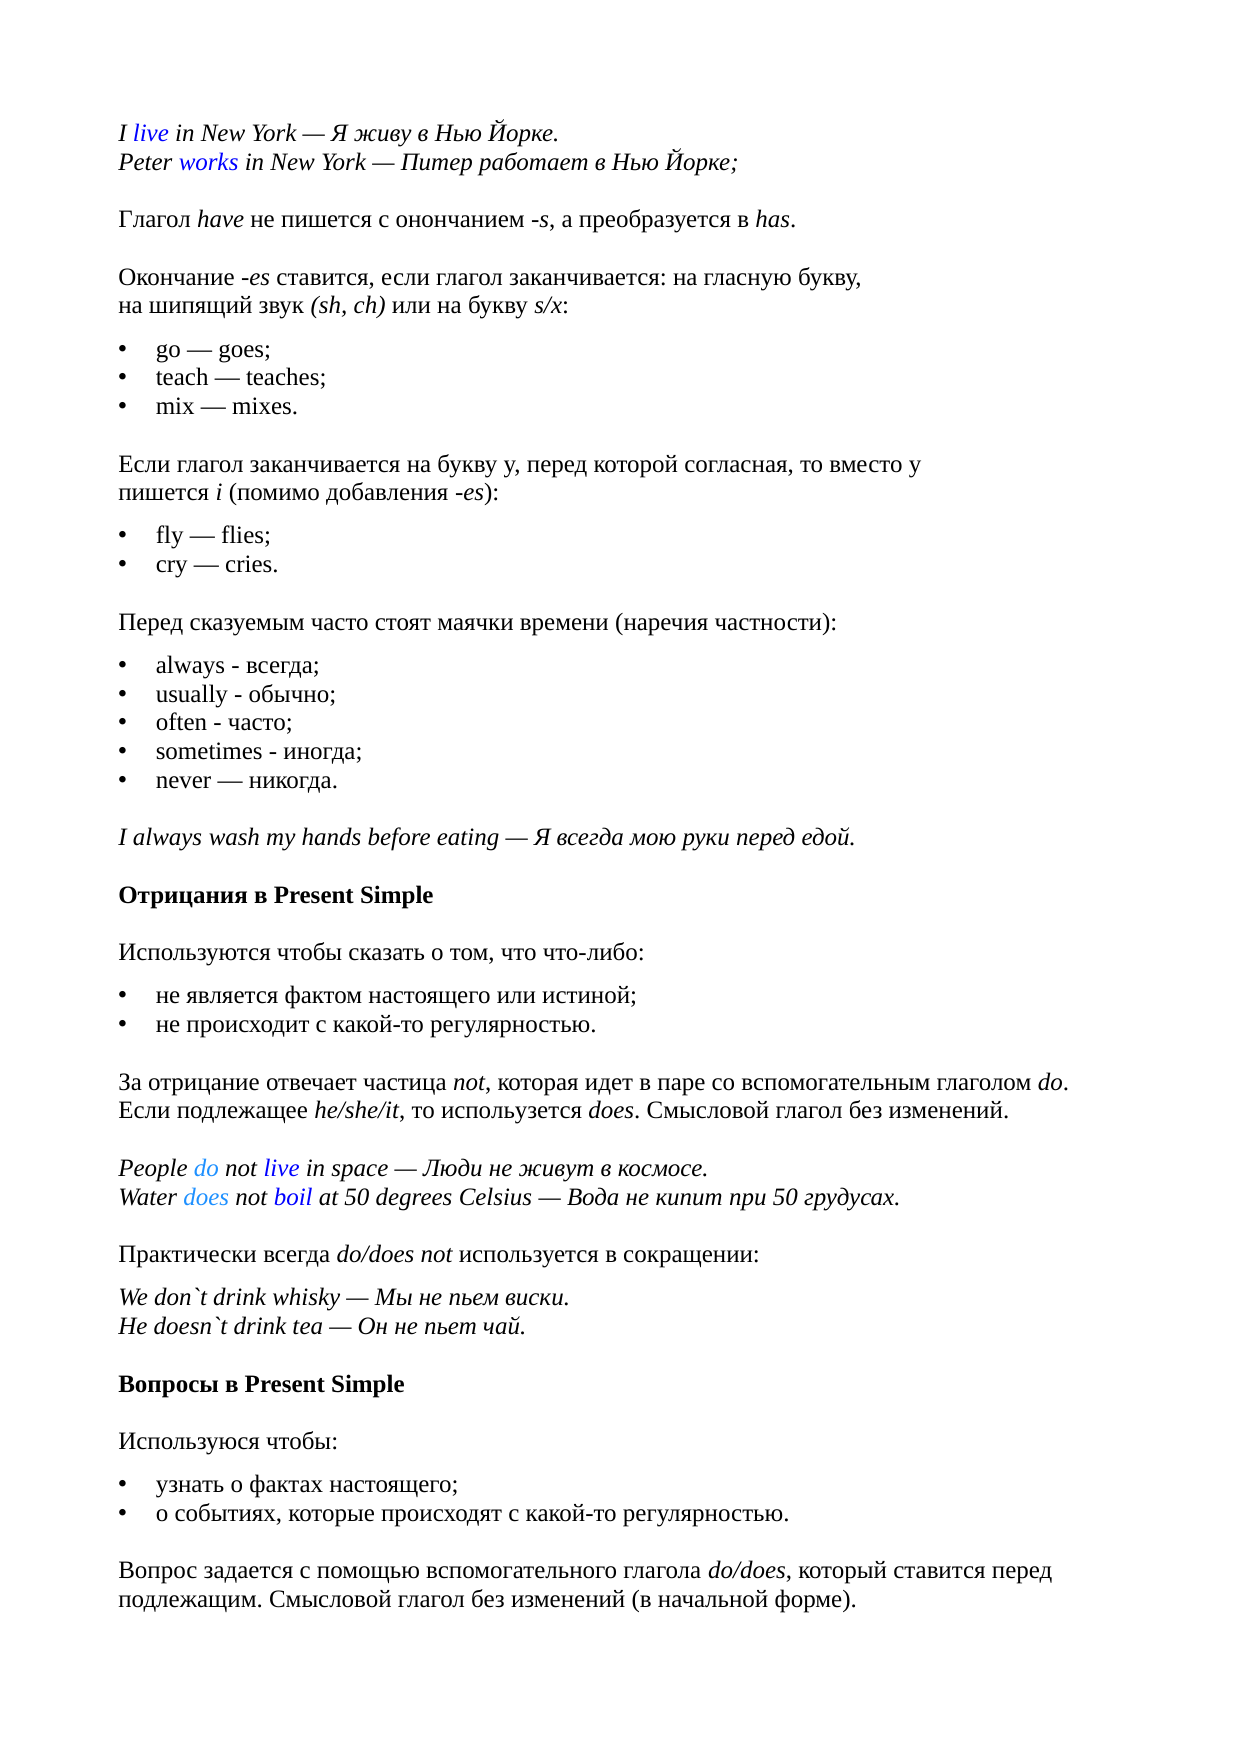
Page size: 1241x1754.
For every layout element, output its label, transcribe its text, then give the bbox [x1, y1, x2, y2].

text Peter works in New York — Питер работает в Нью Йорке; [118, 147, 1122, 176]
list often - часто; [118, 707, 1122, 736]
text на шипящий звук (sh, ch) или на букву s/x: [118, 291, 1122, 319]
text People do not live in space — Люди не живут в космосе. [118, 1153, 1122, 1182]
text Окончание -es ставится, если глагол заканчивается: на гласную букву, [118, 262, 1122, 291]
text I live in New York — Я живу в Нью Йорке. [118, 118, 1122, 147]
list не происходит с какой-то регулярностью. [118, 1009, 1122, 1038]
text Если подлежащее he/she/it, то испольузется does. Смысловой глагол без изменений. [118, 1096, 1122, 1124]
list узнать о фактах настоящего; [118, 1469, 1122, 1498]
list cry — cries. [118, 549, 1122, 578]
list sometimes - иногда; [118, 736, 1122, 765]
list не является фактом настоящего или истиной; [118, 981, 1122, 1009]
text Если глагол заканчивается на букву y, перед которой согласная, то вместо y [118, 449, 1122, 477]
list fly — flies; [118, 521, 1122, 549]
text Отрицания в Present Simple [118, 880, 1122, 909]
list о событиях, которые происходят с какой-то регулярностью. [118, 1498, 1122, 1527]
text Глагол have не пишется с онончанием -s, а преобразуется в has. [118, 204, 1122, 233]
text Используются чтобы сказать о том, что что-либо: [118, 937, 1122, 966]
list go — goes; [118, 334, 1122, 362]
text I always wash my hands before eating — Я всегда мою руки перед едой. [118, 822, 1122, 851]
text We don`t drink whisky — Мы не пьем виски. [118, 1282, 1122, 1311]
text Практически всегда do/does not используется в сокращении: [118, 1239, 1122, 1268]
text Вопрос задается с помощью вспомогательного глагола do/does, который ставится перед подлежащим. Смысловой глагол без изменений (в начальной форме). [118, 1556, 1122, 1613]
list teach — teaches; [118, 362, 1122, 391]
text Перед сказуемым часто стоят маячки времени (наречия частности): [118, 607, 1122, 636]
list always - всегда; [118, 650, 1122, 679]
text Water does not boil at 50 degrees Celsius — Вода не кипит при 50 грудусах. [118, 1182, 1122, 1211]
text пишется i (помимо добавления -es): [118, 477, 1122, 506]
text He doesn`t drink tea — Он не пьет чай. [118, 1311, 1122, 1340]
text За отрицание отвечает частица not, которая идет в паре со вспомогательным глаголом do. [118, 1067, 1122, 1096]
list never — никогда. [118, 765, 1122, 794]
list usually - обычно; [118, 679, 1122, 707]
text Используюся чтобы: [118, 1426, 1122, 1455]
list mix — mixes. [118, 391, 1122, 420]
text Вопросы в Present Simple [118, 1369, 1122, 1397]
